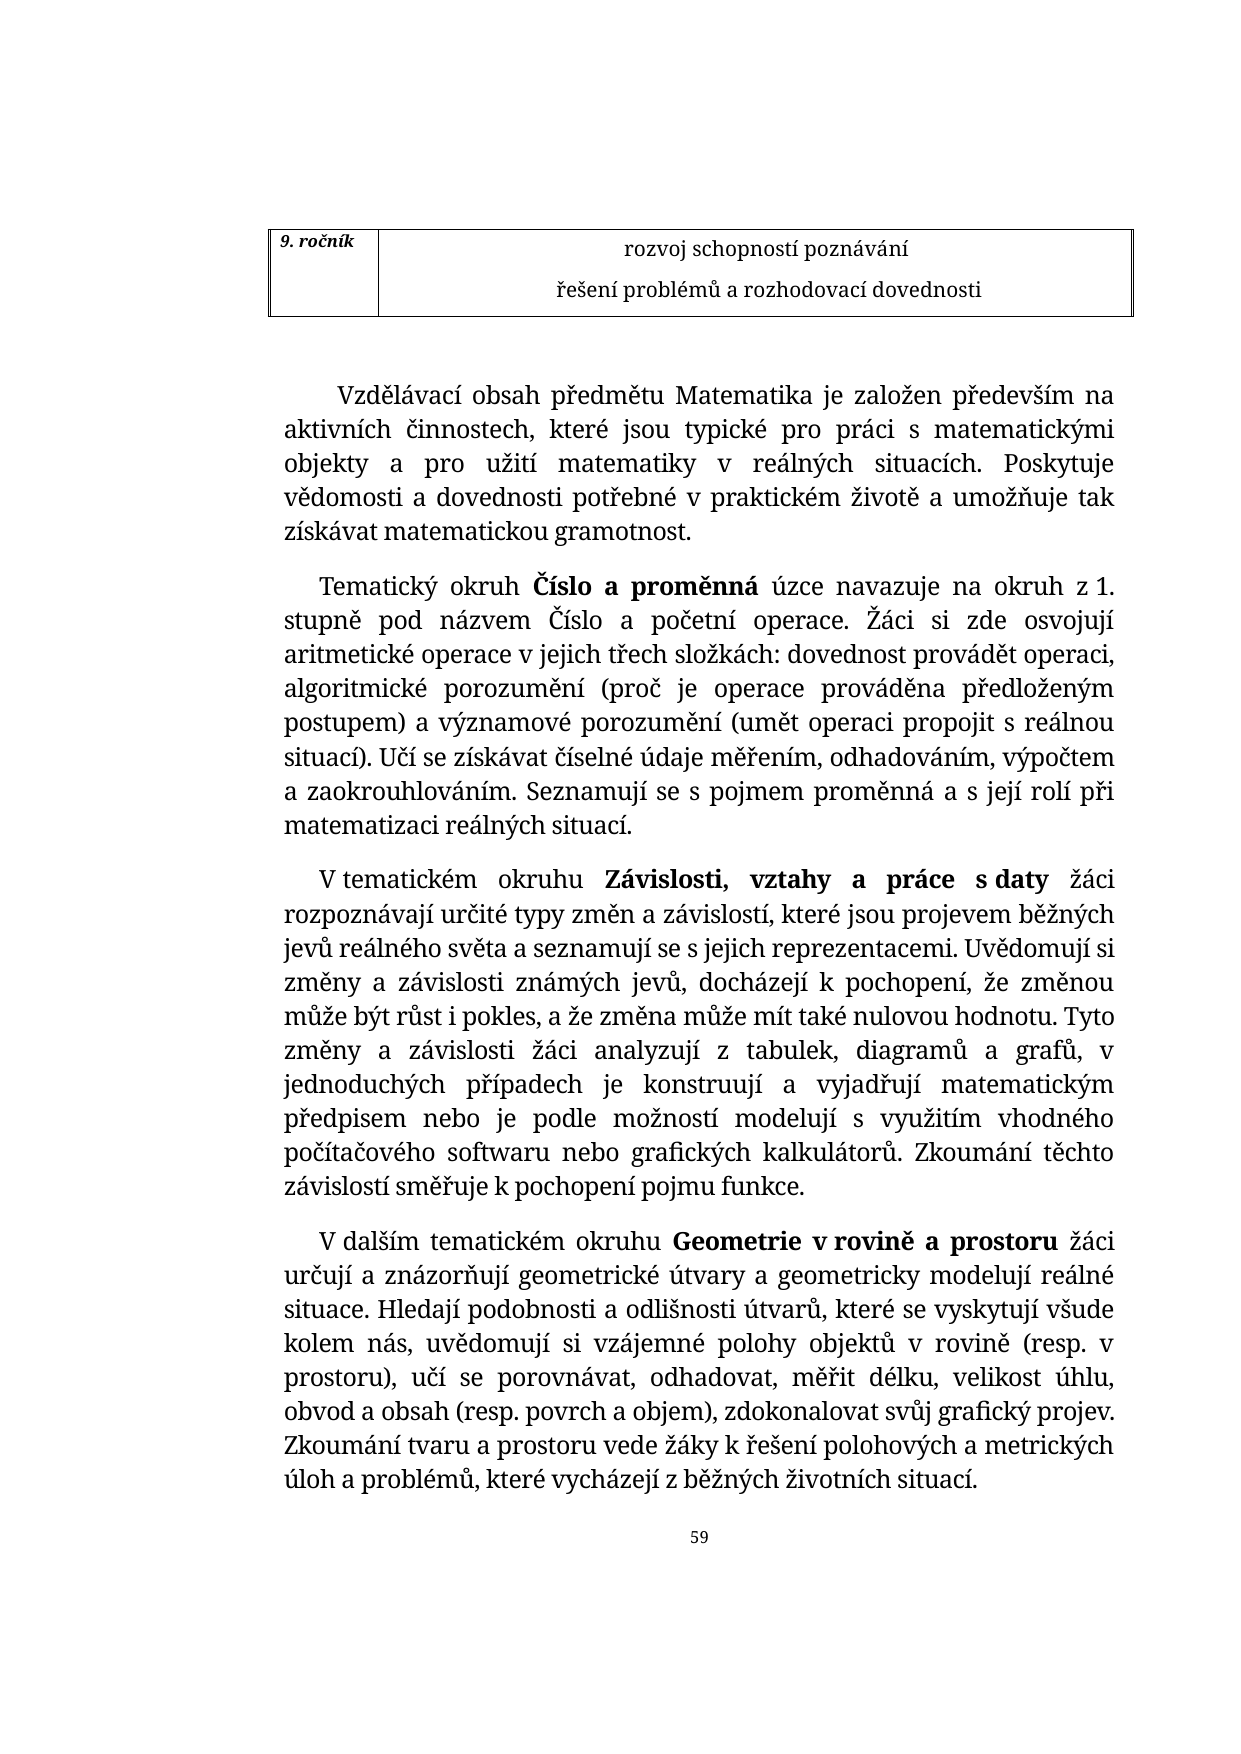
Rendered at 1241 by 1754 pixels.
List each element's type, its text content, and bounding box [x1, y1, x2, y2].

text Vzdělávací obsah předmětu Matematika je založen především na aktivních činnostech, které jsou typické pro práci s matematickými objekty a pro užití matematiky v reálných situacích. Poskytuje vědomosti a dovednosti potřebné v praktickém životě a umožňuje tak získávat matematickou gramotnost. [283, 378, 1115, 548]
text V dalším tematickém okruhu Geometrie v rovině a prostoru žáci určují a znázorňují geometrické útvary a geometricky modelují reálné situace. Hledají podobnosti a odlišnosti útvarů, které se vyskytují všude kolem nás, uvědomují si vzájemné polohy objektů v rovině (resp. v prostoru), učí se porovnávat, odhadovat, měřit délku, velikost úhlu, obvod a obsah (resp. povrch a objem), zdokonalovat svůj grafický projev. Zkoumání tvaru a prostoru vede žáky k řešení polohových a metrických úloh a problémů, které vycházejí z běžných životních situací. [283, 1224, 1115, 1496]
text Tematický okruh Číslo a proměnná úzce navazuje na okruh z 1. stupně pod názvem Číslo a početní operace. Žáci si zde osvojují aritmetické operace v jejich třech složkách: dovednost provádět operaci, algoritmické porozumění (proč je operace prováděna předloženým postupem) a významové porozumění (umět operaci propojit s reálnou situací). Učí se získávat číselné údaje měřením, odhadováním, výpočtem a zaokrouhlováním. Seznamují se s pojmem proměnná a s její rolí při matematizaci reálných situací. [283, 569, 1115, 841]
text V tematickém okruhu Závislosti, vztahy a práce s daty žáci rozpoznávají určité typy změn a závislostí, které jsou projevem běžných jevů reálného světa a seznamují se s jejich reprezentacemi. Uvědomují si změny a závislosti známých jevů, docházejí k pochopení, že změnou může být růst i pokles, a že změna může mít také nulovou hodnotu. Tyto změny a závislosti žáci analyzují z tabulek, diagramů a grafů, v jednoduchých případech je konstruují a vyjadřují matematickým předpisem nebo je podle možností modelují s využitím vhodného počítačového softwaru nebo grafických kalkulátorů. Zkoumání těchto závislostí směřuje k pochopení pojmu funkce. [283, 862, 1115, 1203]
table_cell 9. ročník [271, 230, 378, 316]
table_cell rozvoj schopností poznávání řešení problémů a rozhodovací dovednosti [379, 230, 1131, 316]
